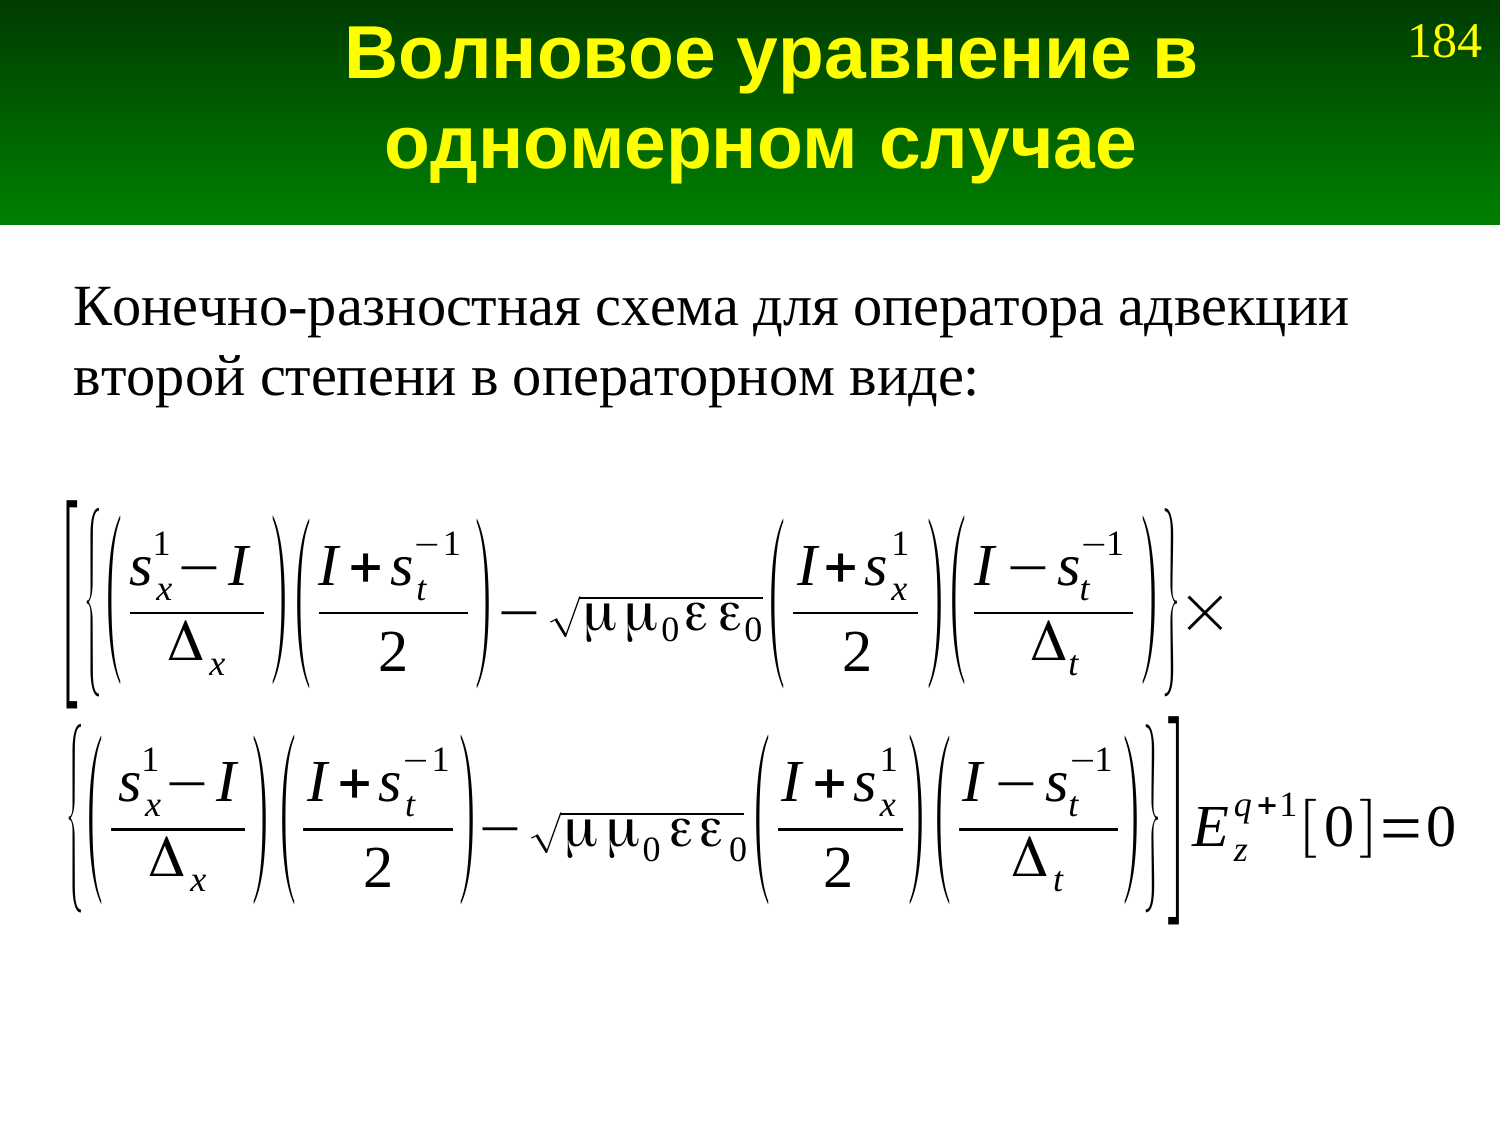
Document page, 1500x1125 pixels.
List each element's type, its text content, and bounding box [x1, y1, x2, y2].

text_box Конечно-разностная схема для оператора адвекции второй степени в операторном виде: [59, 259, 1441, 485]
title Волновое уравнение в одномерном случае [123, 0, 1399, 192]
chart [47, 496, 1473, 927]
